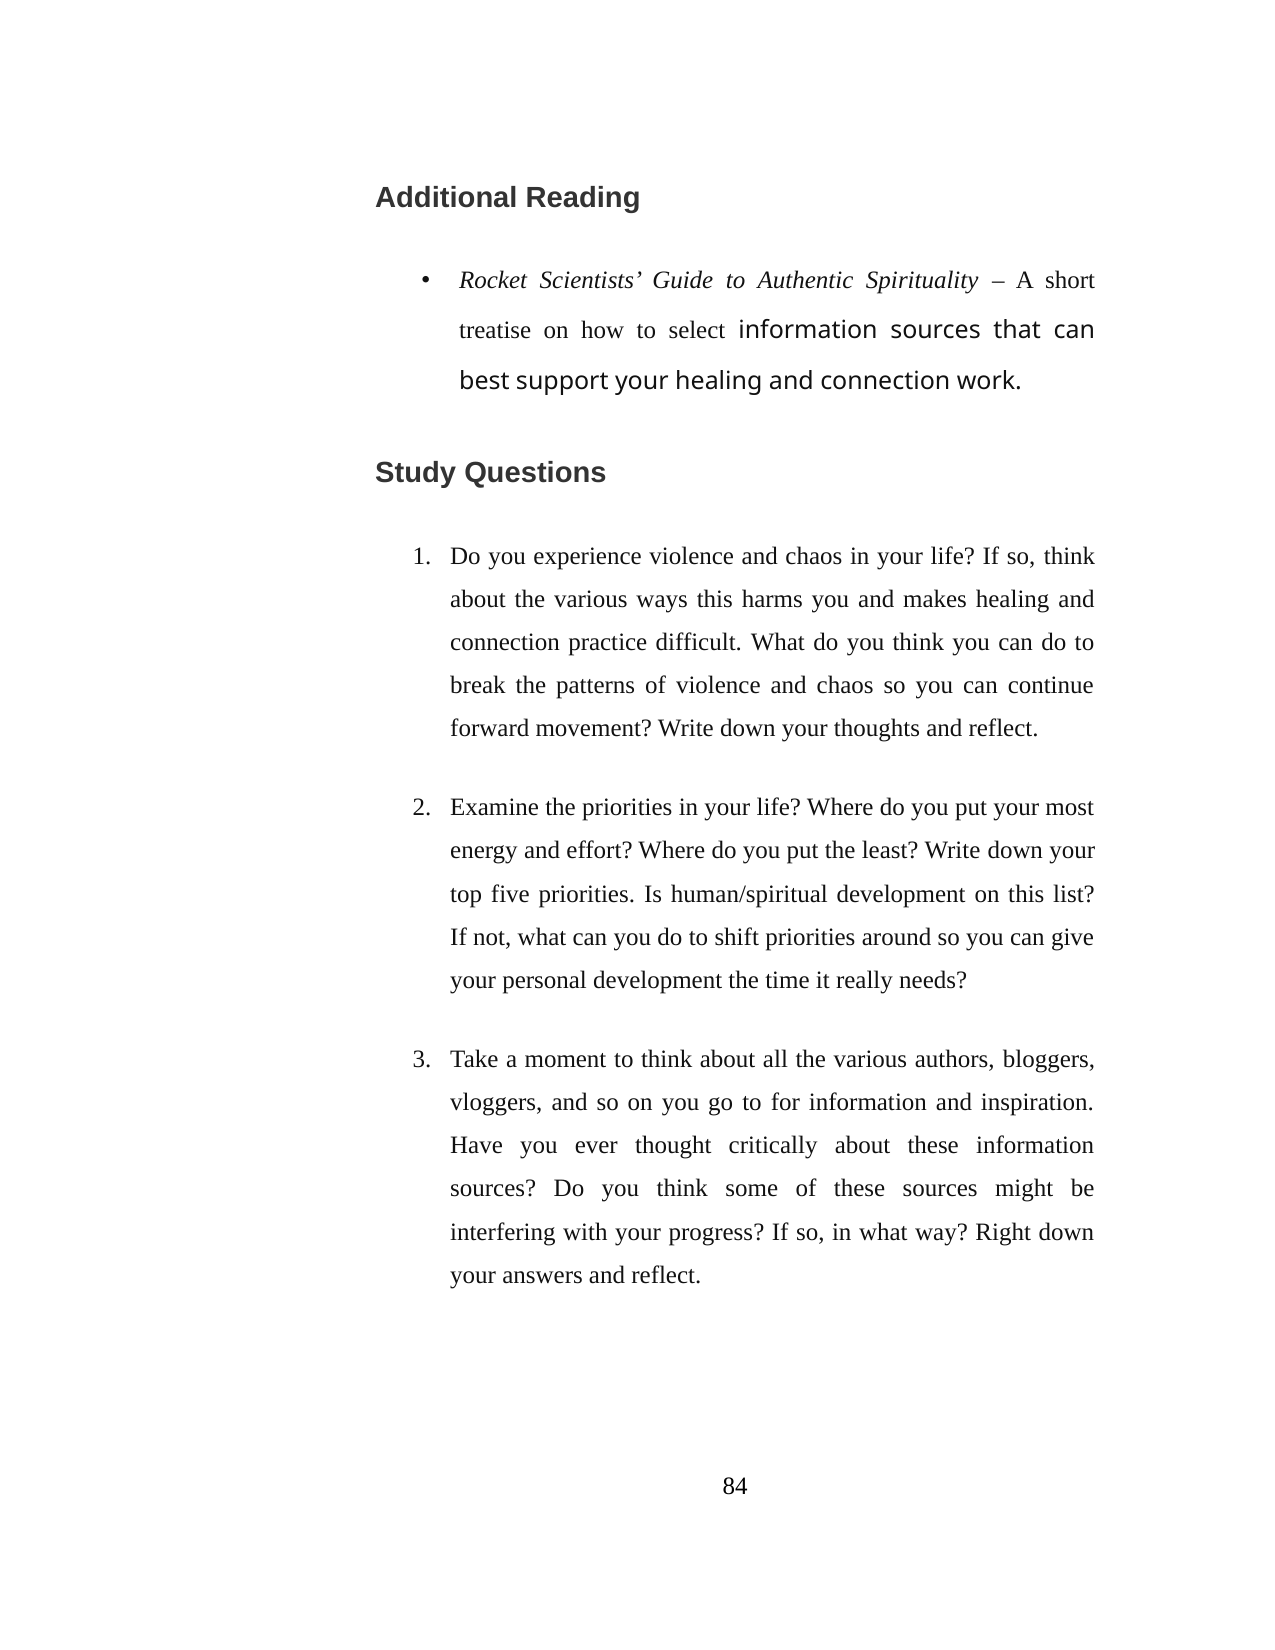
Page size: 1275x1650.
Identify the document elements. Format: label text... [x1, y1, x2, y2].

list Examine the priorities in your life? Where do you put your most energy and effort? Where do you put the least? Write down your top five priorities. Is human/spiritual development on this list? If not, what can you do to shift priorities around so you can give your personal development the time it really needs? [412, 792, 1095, 994]
list Do you experience violence and chaos in your life? If so, think about the various ways this harms you and makes healing and connection practice difficult. What do you think you can do to break the patterns of violence and chaos so you can continue forward movement? Write down your thoughts and reflect. [412, 541, 1095, 742]
subtitle Additional Reading [375, 180, 1095, 213]
subtitle Study Questions [375, 455, 1095, 489]
list Take a moment to think about all the various authors, bloggers, vloggers, and so on you go to for information and inspiration. Have you ever thought critically about these information sources? Do you think some of these sources might be interfering with your progress? If so, in what way? Right down your answers and reflect. [412, 1044, 1095, 1288]
list Rocket Scientists’ Guide to Authentic Spirituality – A short treatise on how to select information sources that can best support your healing and connection work. [421, 266, 1095, 396]
